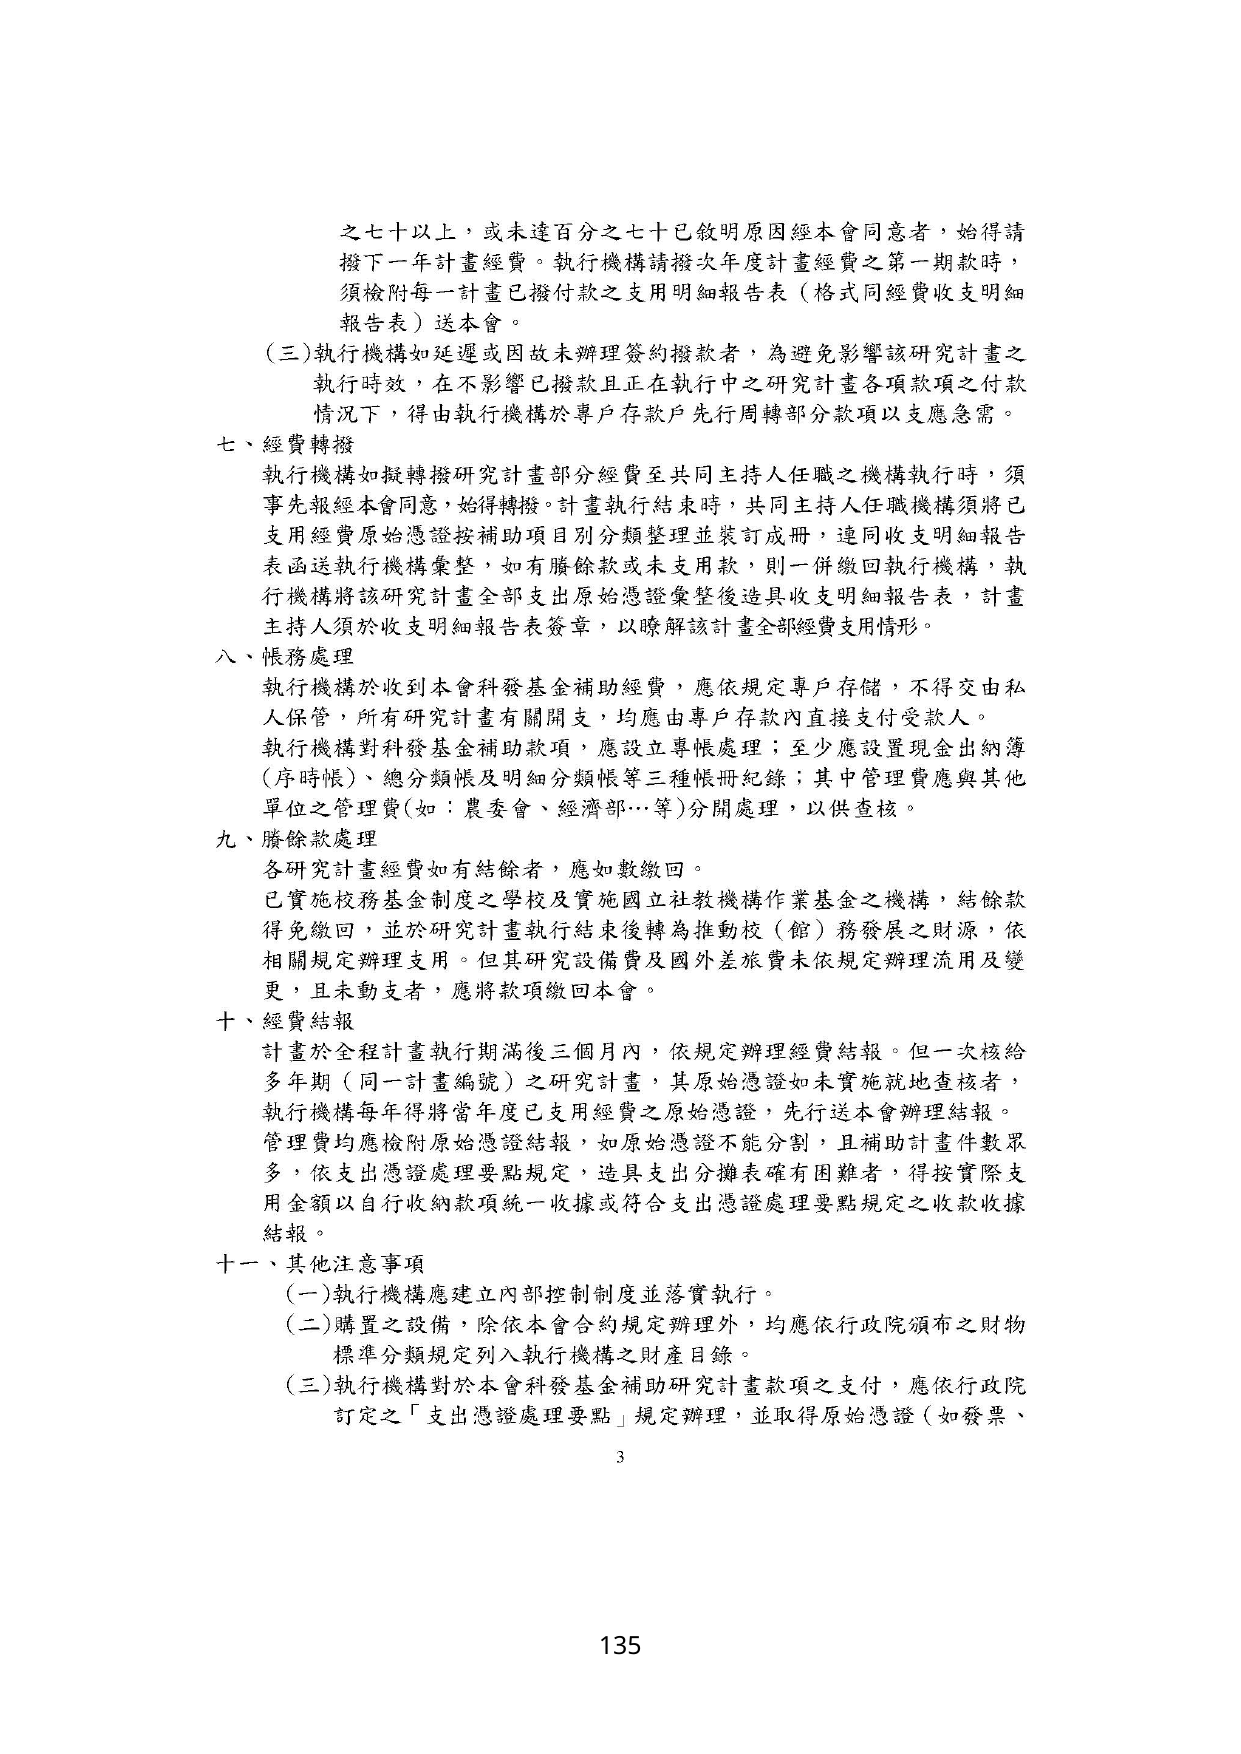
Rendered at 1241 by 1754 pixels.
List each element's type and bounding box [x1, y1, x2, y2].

picture [118, 118, 1122, 1538]
